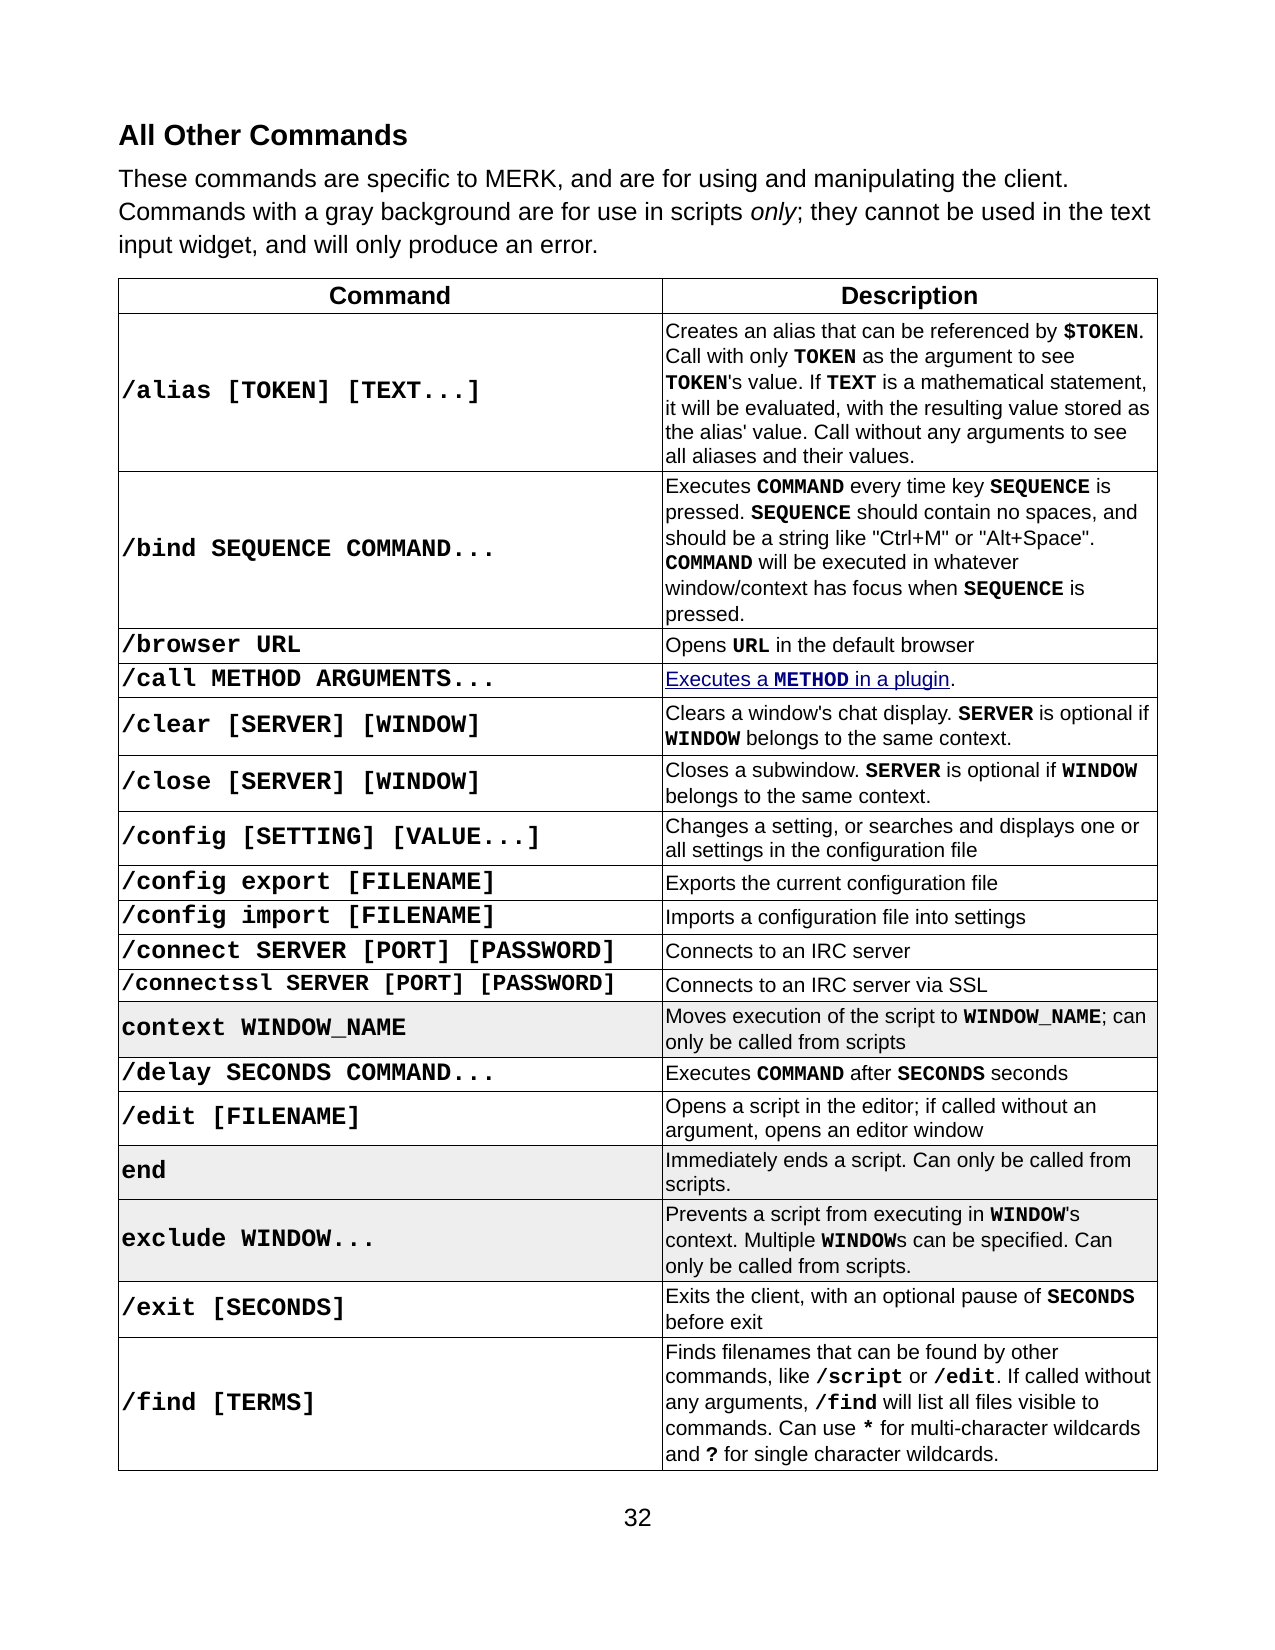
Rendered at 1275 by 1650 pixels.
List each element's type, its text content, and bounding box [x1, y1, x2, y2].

table_cell Prevents a script from executing in WINDOW's context. Multiple WINDOWs can be specified. Can only be called from scripts. [663, 1200, 1157, 1281]
table_cell Exports the current configuration file [663, 866, 1157, 899]
table_cell Imports a configuration file into settings [663, 901, 1157, 934]
table_cell Opens a script in the editor; if called without an argument, opens an editor window [663, 1092, 1157, 1145]
table_cell exclude WINDOW... [119, 1200, 662, 1281]
table_cell /call METHOD ARGUMENTS... [119, 664, 662, 697]
table_cell /close [SERVER] [WINDOW] [119, 756, 662, 811]
table_header Description [663, 279, 1157, 313]
table_cell end [119, 1146, 662, 1199]
table_cell /config [SETTING] [VALUE...] [119, 812, 662, 865]
table_cell /edit [FILENAME] [119, 1092, 662, 1145]
table_cell Clears a window's chat display. SERVER is optional if WINDOW belongs to the same context. [663, 698, 1157, 755]
table_cell Closes a subwindow. SERVER is optional if WINDOW belongs to the same context. [663, 756, 1157, 811]
table_cell context WINDOW_NAME [119, 1002, 662, 1057]
table_cell Connects to an IRC server [663, 935, 1157, 968]
table_cell /connect SERVER [PORT] [PASSWORD] [119, 935, 662, 968]
table_cell /browser URL [119, 629, 662, 663]
table_header Command [119, 279, 662, 313]
table_cell /connectssl SERVER [PORT] [PASSWORD] [119, 970, 662, 1001]
table_cell Opens URL in the default browser [663, 629, 1157, 663]
table_cell Exits the client, with an optional pause of SECONDS before exit [663, 1282, 1157, 1337]
table_cell Changes a setting, or searches and displays one or all settings in the configuration file [663, 812, 1157, 865]
subtitle All Other Commands [118, 118, 1157, 152]
table_cell Immediately ends a script. Can only be called from scripts. [663, 1146, 1157, 1199]
text These commands are specific to MERK, and are for using and manipulating the client. Commands with a gray background are for use in scripts only; they cannot be used in the text input widget, and will only produce an error. [118, 164, 1157, 259]
table_cell /config import [FILENAME] [119, 901, 662, 934]
table_cell Executes a METHOD in a plugin. [663, 664, 1157, 697]
table_cell Creates an alias that can be referenced by $TOKEN. Call with only TOKEN as the argument to see TOKEN's value. If TEXT is a mathematical statement, it will be evaluated, with the resulting value stored as the alias' value. Call without any arguments to see all aliases and their values. [663, 314, 1157, 471]
table_cell /bind SEQUENCE COMMAND... [119, 472, 662, 628]
table_cell /delay SECONDS COMMAND... [119, 1058, 662, 1091]
table_cell Finds filenames that can be found by other commands, like /script or /edit. If called without any arguments, /find will list all files visible to commands. Can use * for multi-character wildcards and ? for single character wildcards. [663, 1338, 1157, 1470]
table_cell /exit [SECONDS] [119, 1282, 662, 1337]
table_cell Moves execution of the script to WINDOW_NAME; can only be called from scripts [663, 1002, 1157, 1057]
table_cell /find [TERMS] [119, 1338, 662, 1470]
table_cell /clear [SERVER] [WINDOW] [119, 698, 662, 755]
table_cell /alias [TOKEN] [TEXT...] [119, 314, 662, 471]
table_cell Executes COMMAND after SECONDS seconds [663, 1058, 1157, 1091]
table_cell Connects to an IRC server via SSL [663, 970, 1157, 1001]
table_cell /config export [FILENAME] [119, 866, 662, 899]
table_cell Executes COMMAND every time key SEQUENCE is pressed. SEQUENCE should contain no spaces, and should be a string like "Ctrl+M" or "Alt+Space". COMMAND will be executed in whatever window/context has focus when SEQUENCE is pressed. [663, 472, 1157, 628]
